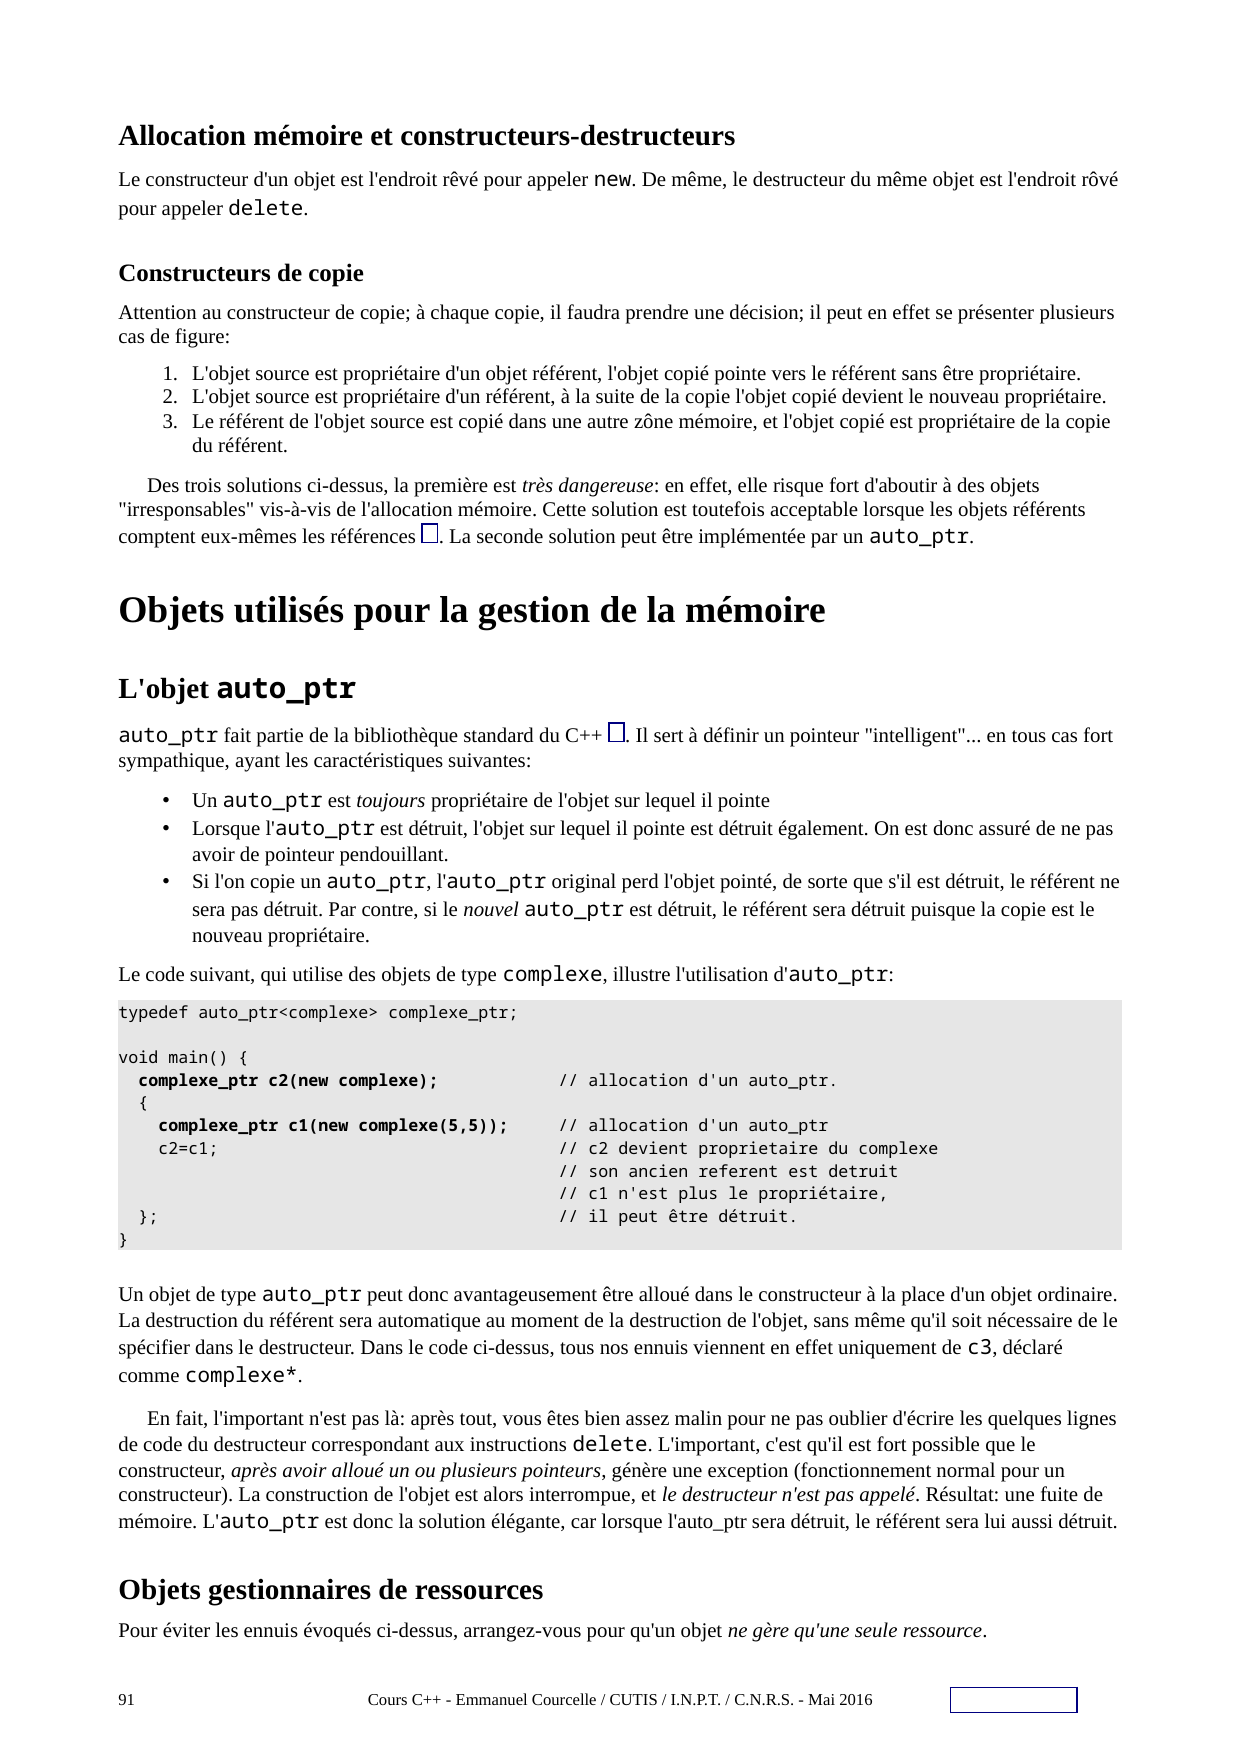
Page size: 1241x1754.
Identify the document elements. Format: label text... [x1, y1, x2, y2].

text c2=c1; // c2 devient proprietaire du complexe [118, 1137, 1122, 1159]
text } [118, 1227, 1122, 1250]
text Le code suivant, qui utilise des objets de type complexe, illustre l'utilisation d'auto_ptr: [118, 959, 1122, 988]
subtitle L'objet auto_ptr [118, 668, 1122, 707]
list L'objet source est propriétaire d'un objet référent, l'objet copié pointe vers le référent sans être propriétaire. [162, 360, 1122, 384]
text // c1 n'est plus le propriétaire, [118, 1182, 1122, 1205]
text Attention au constructeur de copie; à chaque copie, il faudra prendre une décision; il peut en effet se présenter plusieurs cas de figure: [118, 300, 1122, 348]
subtitle Constructeurs de copie [118, 258, 1122, 287]
text Un objet de type auto_ptr peut donc avantageusement être alloué dans le constructeur à la place d'un objet ordinaire. La destruction du référent sera automatique au moment de la destruction de l'objet, sans même qu'il soit nécessaire de le spécifier dans le destructeur. Dans le code ci-dessus, tous nos ennuis viennent en effet uniquement de c3, déclaré comme complexe*. [118, 1279, 1122, 1389]
text complexe_ptr c2(new complexe); // allocation d'un auto_ptr. [118, 1068, 1122, 1091]
text }; // il peut être détruit. [118, 1205, 1122, 1227]
list Un auto_ptr est toujours propriétaire de l'objet sur lequel il pointe [162, 785, 1122, 813]
text { [118, 1091, 1122, 1114]
list Lorsque l'auto_ptr est détruit, l'objet sur lequel il pointe est détruit également. On est donc assuré de ne pas avoir de pointeur pendouillant. [162, 813, 1122, 866]
subtitle Objets gestionnaires de ressources [118, 1572, 1122, 1606]
subtitle Objets utilisés pour la gestion de la mémoire [118, 587, 1122, 630]
text Des trois solutions ci-dessus, la première est très dangereuse: en effet, elle risque fort d'aboutir à des objets "irresponsables" vis-à-vis de l'allocation mémoire. Cette solution est toutefois acceptable lorsque les objets référents comptent eux-mêmes les références . La seconde solution peut être implémentée par un auto_ptr. [118, 469, 1122, 550]
text Le constructeur d'un objet est l'endroit rêvé pour appeler new. De même, le destructeur du même objet est l'endroit rôvé pour appeler delete. [118, 164, 1122, 221]
subtitle Allocation mémoire et constructeurs-destructeurs [118, 118, 1122, 152]
list Le référent de l'objet source est copié dans une autre zône mémoire, et l'objet copié est propriétaire de la copie du référent. [162, 408, 1122, 457]
text typedef auto_ptr<complexe> complexe_ptr; [118, 1000, 1122, 1023]
text Pour éviter les ennuis évoqués ci-dessus, arrangez-vous pour qu'un objet ne gère qu'une seule ressource. [118, 1618, 1122, 1642]
list L'objet source est propriétaire d'un référent, à la suite de la copie l'objet copié devient le nouveau propriétaire. [162, 384, 1122, 408]
text auto_ptr fait partie de la bibliothèque standard du C++ . Il sert à définir un pointeur "intelligent"... en tous cas fort sympathique, ayant les caractéristiques suivantes: [118, 720, 1122, 772]
text complexe_ptr c1(new complexe(5,5)); // allocation d'un auto_ptr [118, 1114, 1122, 1137]
list Si l'on copie un auto_ptr, l'auto_ptr original perd l'objet pointé, de sorte que s'il est détruit, le référent ne sera pas détruit. Par contre, si le nouvel auto_ptr est détruit, le référent sera détruit puisque la copie est le nouveau propriétaire. [162, 866, 1122, 947]
text // son ancien referent est detruit [118, 1159, 1122, 1182]
text void main() { [118, 1046, 1122, 1068]
text En fait, l'important n'est pas là: après tout, vous êtes bien assez malin pour ne pas oublier d'écrire les quelques lignes de code du destructeur correspondant aux instructions delete. L'important, c'est qu'il est fort possible que le constructeur, après avoir alloué un ou plusieurs pointeurs, génère une exception (fonctionnement normal pour un constructeur). La construction de l'objet est alors interrompue, et le destructeur n'est pas appelé. Résultat: une fuite de mémoire. L'auto_ptr est donc la solution élégante, car lorsque l'auto_ptr sera détruit, le référent sera lui aussi détruit. [118, 1401, 1122, 1534]
